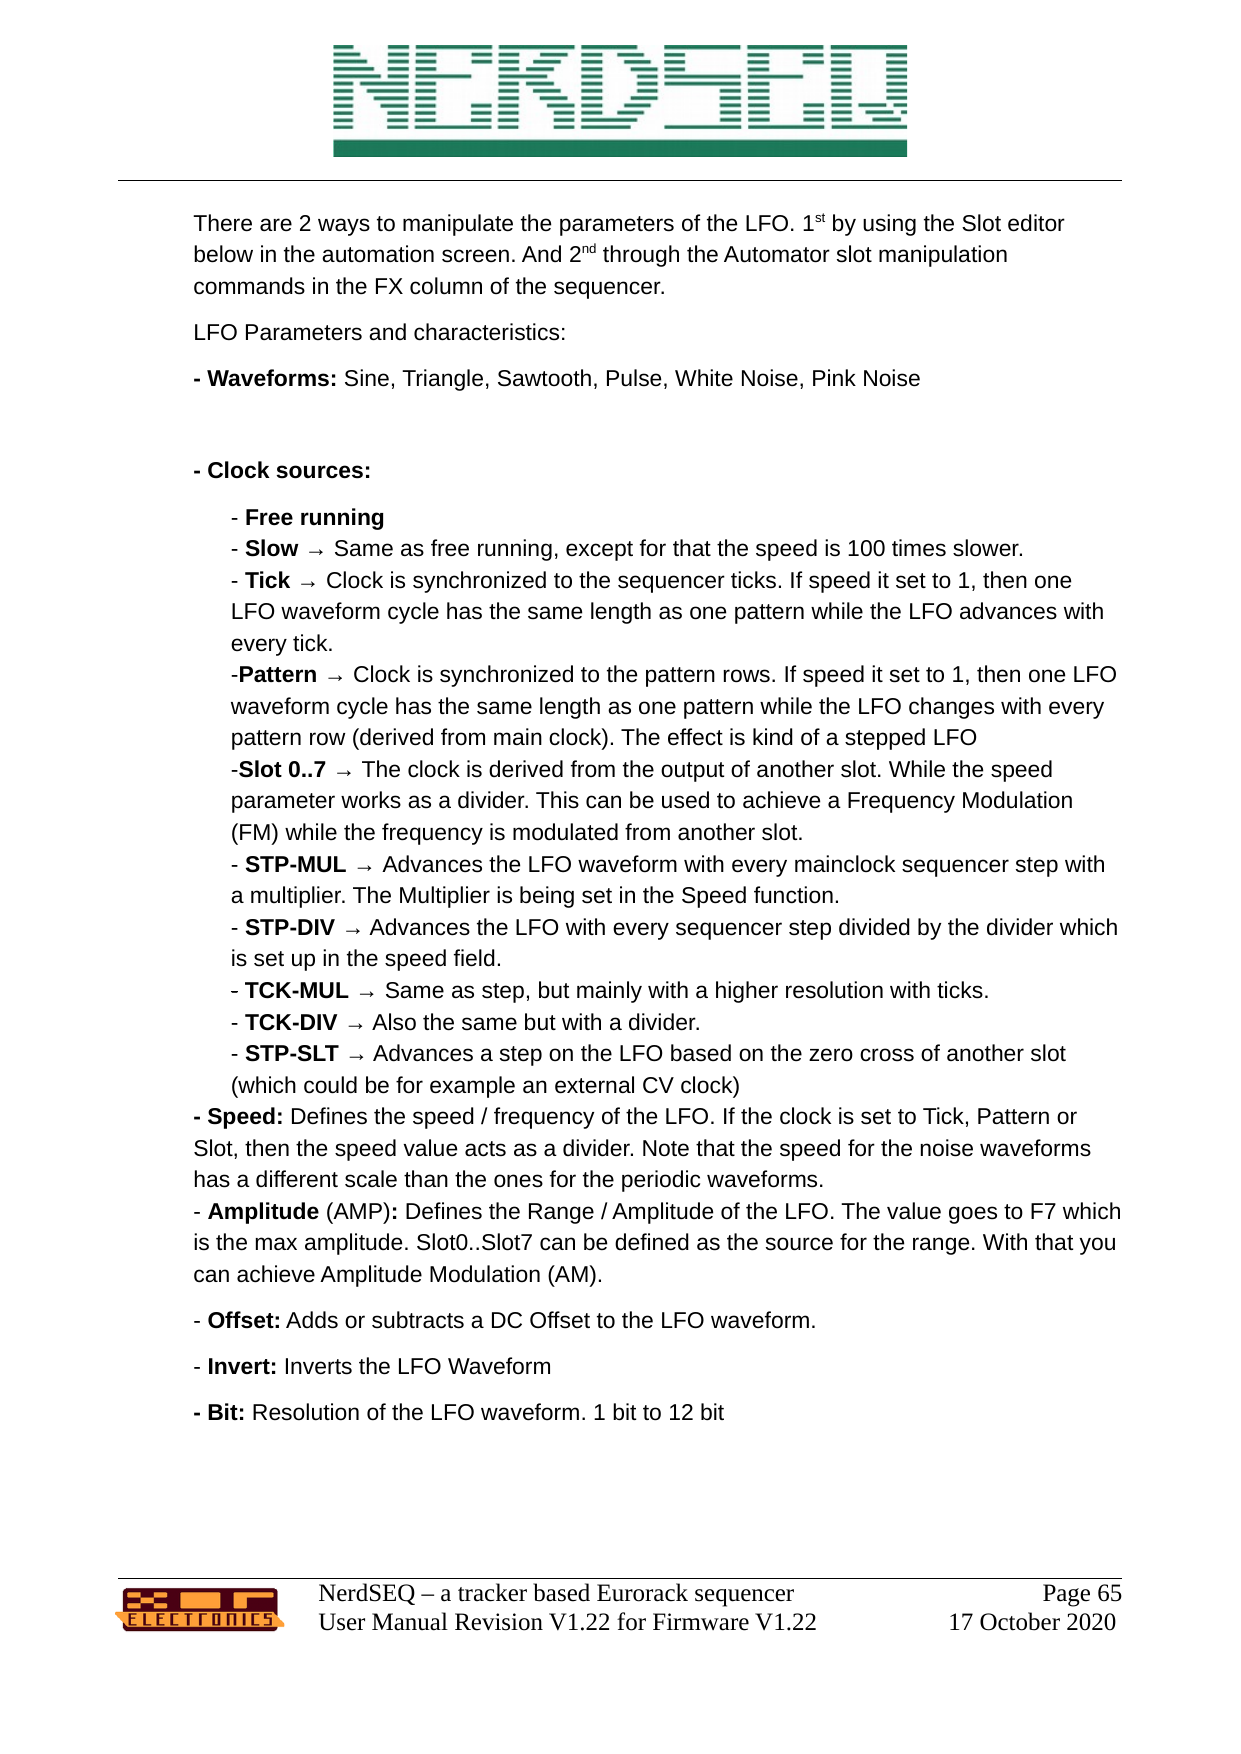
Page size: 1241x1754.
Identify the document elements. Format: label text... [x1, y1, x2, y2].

list - Clock sources: [156, 457, 1122, 484]
picture [333, 45, 908, 157]
list - Offset: Adds or subtracts a DC Offset to the LFO waveform. [156, 1307, 1122, 1333]
list There are 2 ways to manipulate the parameters of the LFO. 1st by using the Slot editor below in the automation screen. And 2nd through the Automator slot manipulation commands in the FX column of the sequencer. [156, 209, 1122, 299]
list - TCK-DIV → Also the same but with a divider. [193, 1008, 1122, 1035]
list - Free running [193, 503, 1122, 530]
text - Waveforms: Sine, Triangle, Sawtooth, Pulse, White Noise, Pink Noise [118, 365, 1122, 391]
text - Speed: Defines the speed / frequency of the LFO. If the clock is set to Tick, Pattern or Slot, then the speed value acts as a divider. Note that the speed for the noise waveforms has a different scale than the ones for the periodic waveforms. [193, 1103, 1122, 1193]
picture [115, 1584, 285, 1634]
list - STP-SLT → Advances a step on the LFO based on the zero cross of another slot (which could be for example an external CV clock) [193, 1040, 1122, 1098]
list -Slot 0..7 → The clock is derived from the output of another slot. While the speed parameter works as a divider. This can be used to achieve a Frequency Modulation (FM) while the frequency is modulated from another slot. [193, 756, 1122, 845]
list - Slow → Same as free running, except for that the speed is 100 times slower. - Tick → Clock is synchronized to the sequencer ticks. If speed it set to 1, then one LFO waveform cycle has the same length as one pattern while the LFO advances with every tick. -Pattern → Clock is synchronized to the pattern rows. If speed it set to 1, then one LFO waveform cycle has the same length as one pattern while the LFO changes with every pattern row (derived from main clock). The effect is kind of a stepped LFO [193, 535, 1122, 751]
list LFO Parameters and characteristics: [156, 319, 1122, 345]
list - STP-DIV → Advances the LFO with every sequencer step divided by the divider which is set up in the speed field. [193, 914, 1122, 972]
list - Invert: Inverts the LFO Waveform [156, 1353, 1122, 1379]
list - STP-MUL → Advances the LFO waveform with every mainclock sequencer step with a multiplier. The Multiplier is being set in the Speed function. [193, 851, 1122, 908]
list - TCK-MUL → Same as step, but mainly with a higher resolution with ticks. [193, 977, 1122, 1003]
list - Bit: Resolution of the LFO waveform. 1 bit to 12 bit [156, 1399, 1122, 1426]
list - Amplitude (AMP): Defines the Range / Amplitude of the LFO. The value goes to F7 which is the max amplitude. Slot0..Slot7 can be defined as the source for the range. With that you can achieve Amplitude Modulation (AM). [156, 1198, 1122, 1287]
